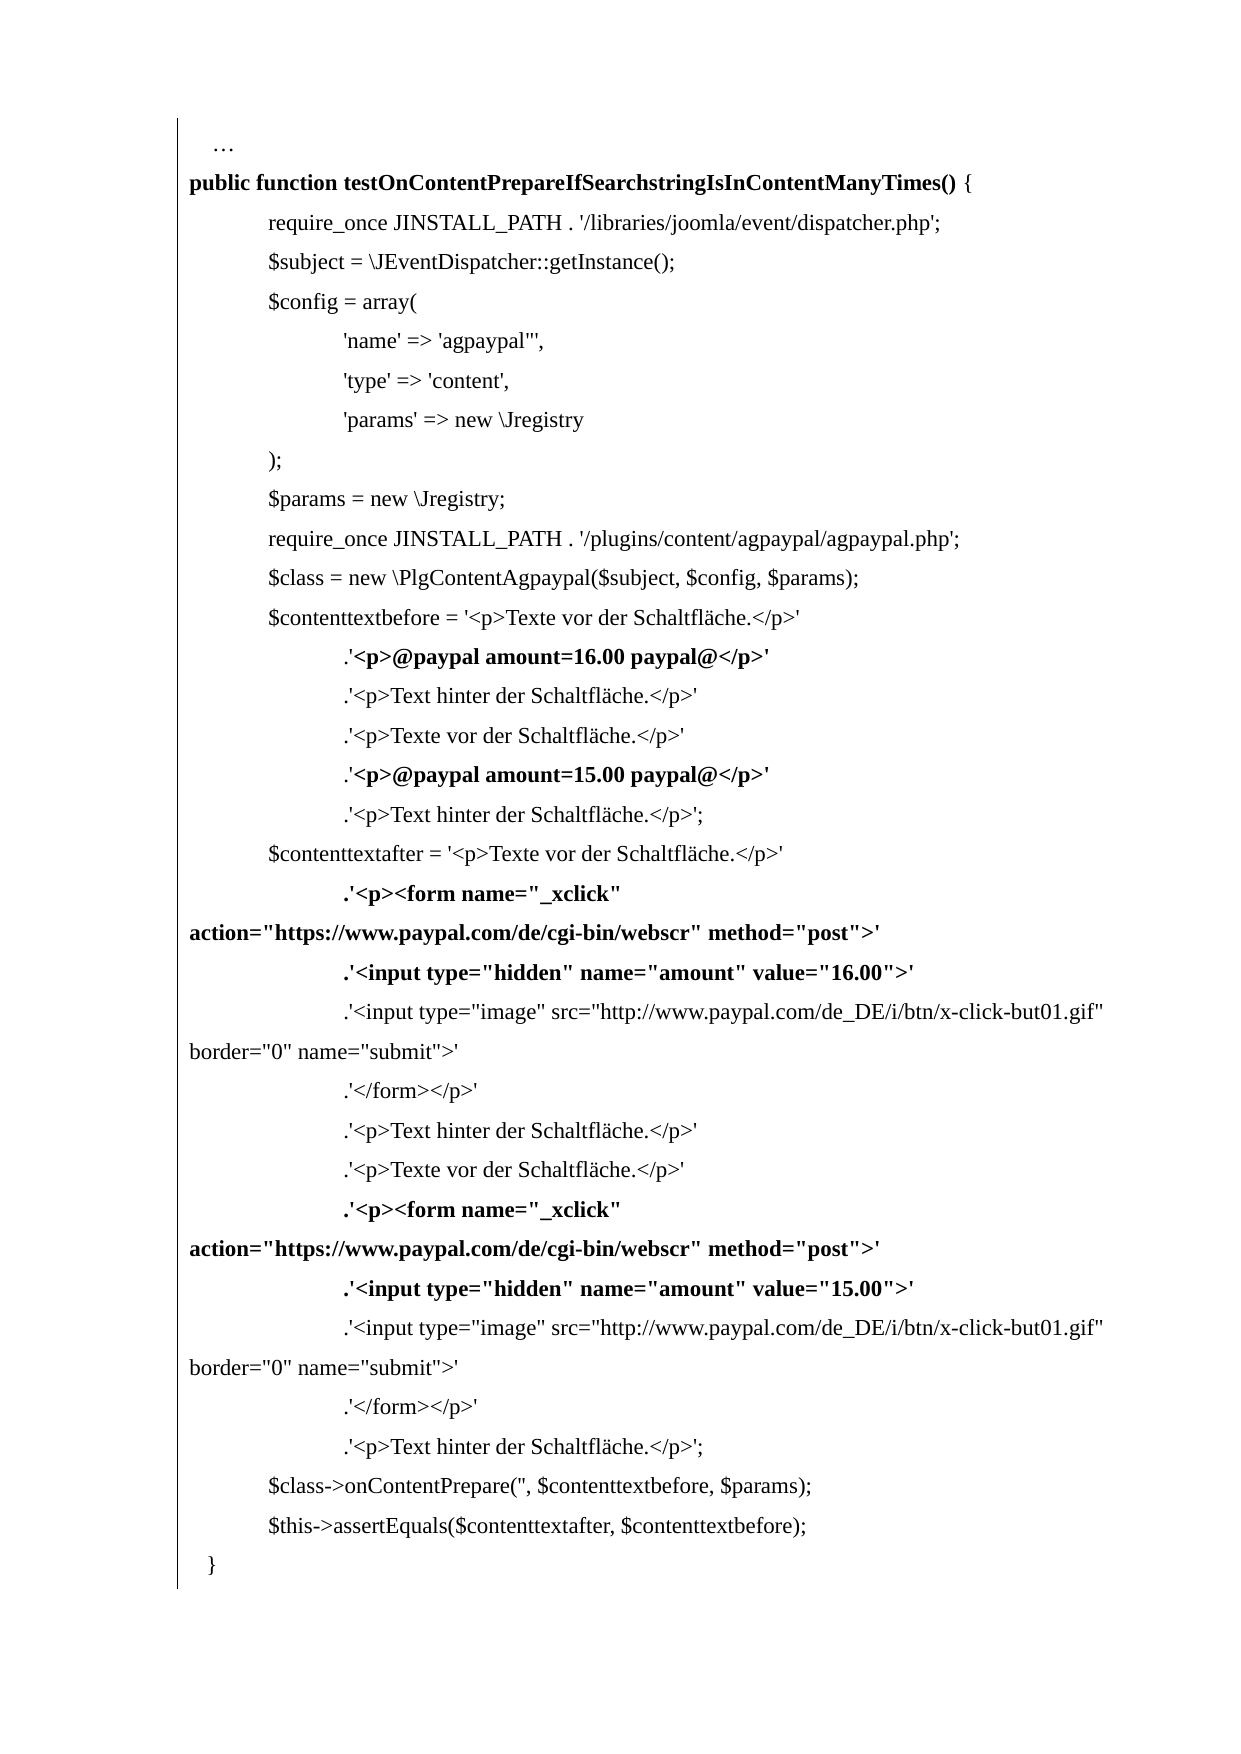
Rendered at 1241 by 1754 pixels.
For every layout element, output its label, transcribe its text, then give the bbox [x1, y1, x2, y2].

text … public function testOnContentPrepareIfSearchstringIsInContentManyTimes() { require_once JINSTALL_PATH . '/libraries/joomla/event/dispatcher.php'; $subject = \JEventDispatcher::getInstance(); $config = array( 'name' => 'agpaypal"', 'type' => 'content', 'params' => new \Jregistry ); $params = new \Jregistry; require_once JINSTALL_PATH . '/plugins/content/agpaypal/agpaypal.php'; $class = new \PlgContentAgpaypal($subject, $config, $params); $contenttextbefore = '<p>Texte vor der Schaltfläche.</p>' .'<p>@paypal amount=16.00 paypal@</p>' .'<p>Text hinter der Schaltfläche.</p>' .'<p>Texte vor der Schaltfläche.</p>' .'<p>@paypal amount=15.00 paypal@</p>' .'<p>Text hinter der Schaltfläche.</p>'; $contenttextafter = '<p>Texte vor der Schaltfläche.</p>' .'<p><form name="_xclick" action="https://www.paypal.com/de/cgi-bin/webscr" method="post">' .'<input type="hidden" name="amount" value="16.00">' .'<input type="image" src="http://www.paypal.com/de_DE/i/btn/x-click-but01.gif" border="0" name="submit">' .'</form></p>' .'<p>Text hinter der Schaltfläche.</p>' .'<p>Texte vor der Schaltfläche.</p>' .'<p><form name="_xclick" action="https://www.paypal.com/de/cgi-bin/webscr" method="post">' .'<input type="hidden" name="amount" value="15.00">' .'<input type="image" src="http://www.paypal.com/de_DE/i/btn/x-click-but01.gif" border="0" name="submit">' .'</form></p>' .'<p>Text hinter der Schaltfläche.</p>'; $class->onContentPrepare('', $contenttextbefore, $params); $this->assertEquals($contenttextafter, $contenttextbefore); } [178, 118, 1122, 1589]
